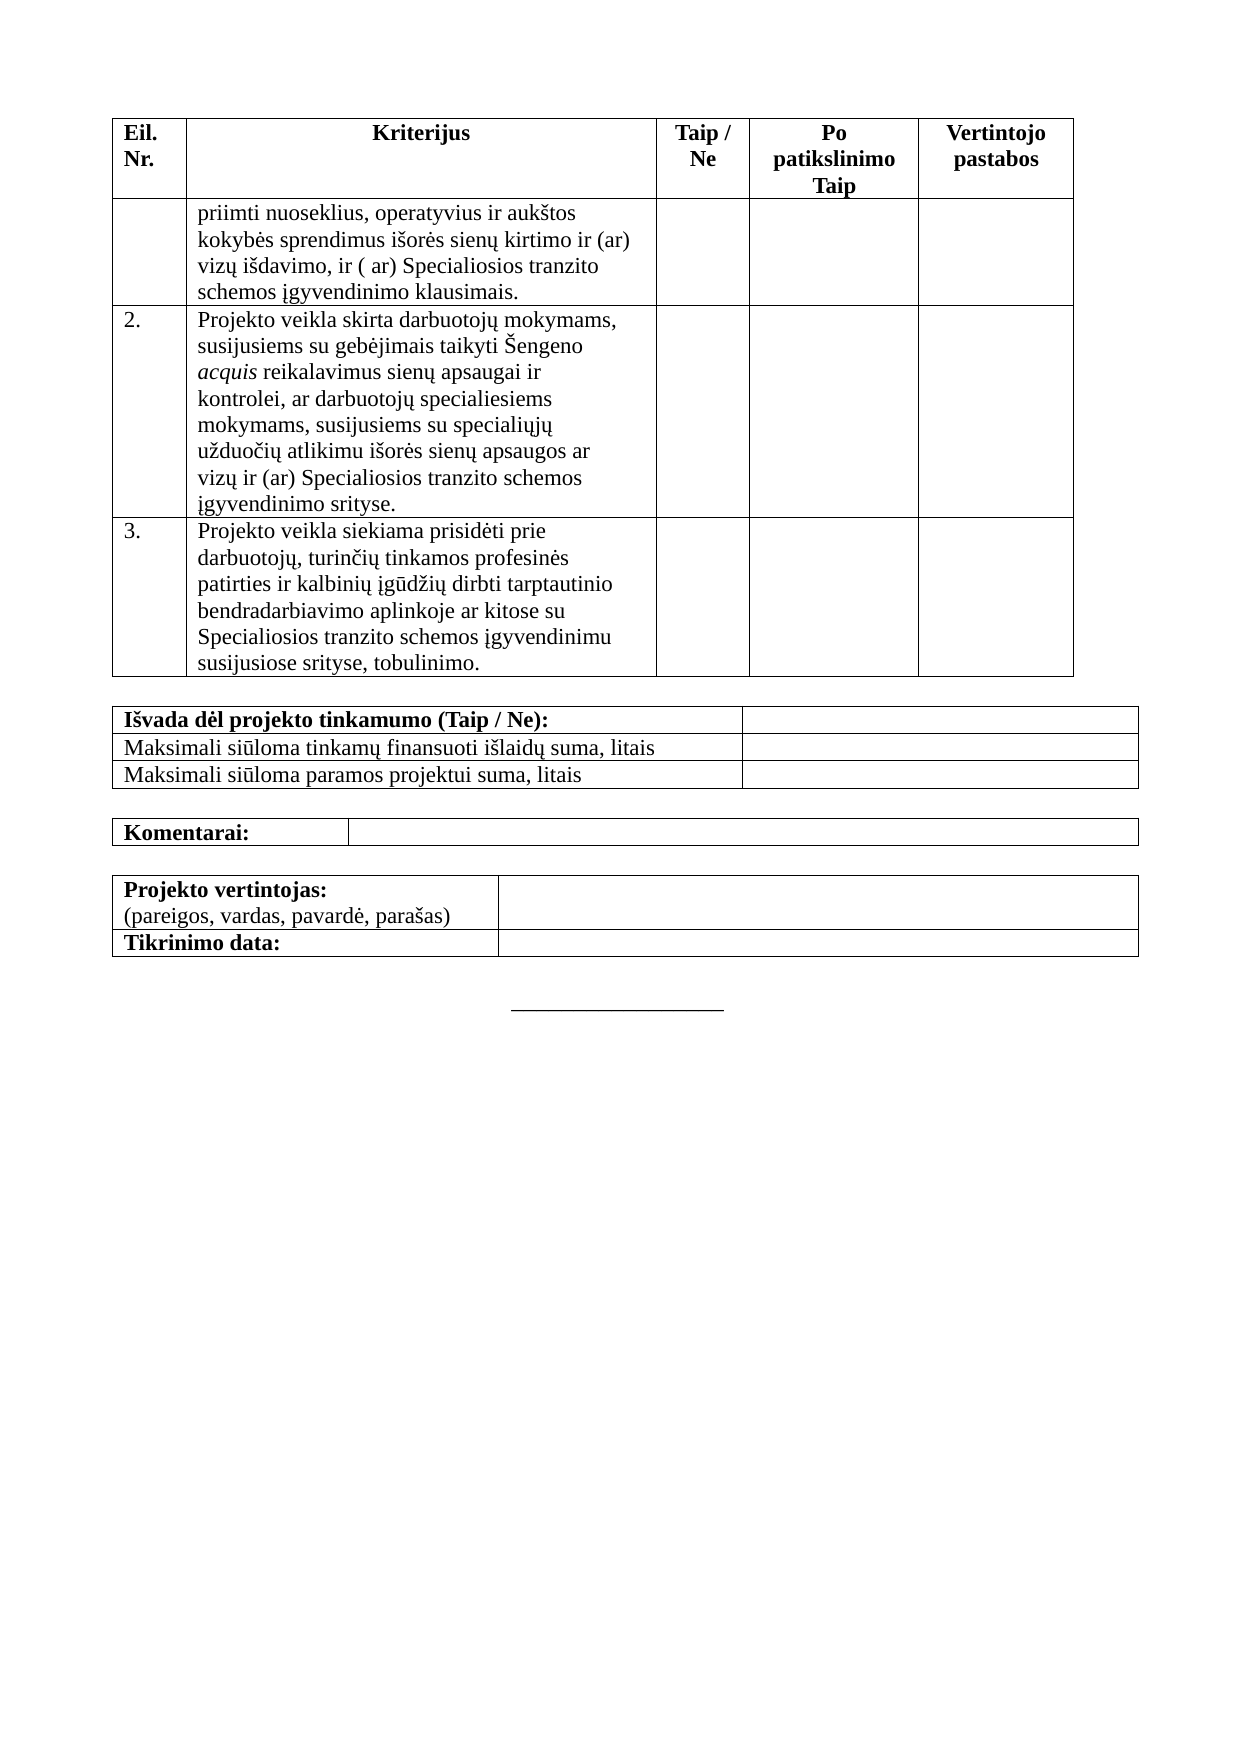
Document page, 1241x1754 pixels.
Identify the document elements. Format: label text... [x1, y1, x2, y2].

table_cell [919, 199, 1073, 305]
table_cell [657, 518, 749, 676]
table_header [499, 876, 1138, 928]
table_header Vertintojo pastabos [919, 119, 1073, 198]
table_cell 2. [113, 306, 186, 517]
table_cell [113, 199, 186, 305]
table_cell Projekto veikla skirta darbuotojų mokymams, susijusiems su gebėjimais taikyti Šengeno acquis reikalavimus sienų apsaugai ir kontrolei, ar darbuotojų specialiesiems mokymams, susijusiems su specialiųjų užduočių atlikimu išorės sienų apsaugos ar vizų ir (ar) Specialiosios tranzito schemos įgyvendinimo srityse. [187, 306, 656, 517]
text _________________ [112, 986, 1122, 1014]
table_header Komentarai: [113, 819, 348, 845]
table_cell [919, 306, 1073, 517]
table_cell [743, 761, 1138, 788]
table_cell [750, 306, 918, 517]
table_header Kriterijus [187, 119, 656, 198]
table_cell [750, 199, 918, 305]
table_cell [657, 306, 749, 517]
table_cell 3. [113, 518, 186, 676]
table_cell Maksimali siūloma tinkamų finansuoti išlaidų suma, litais [113, 734, 742, 760]
table_cell Tikrinimo data: [113, 930, 498, 956]
table_cell priimti nuoseklius, operatyvius ir aukštos kokybės sprendimus išorės sienų kirtimo ir (ar) vizų išdavimo, ir ( ar) Specialiosios tranzito schemos įgyvendinimo klausimais. [187, 199, 656, 305]
table_header [349, 819, 1138, 845]
table_cell [919, 518, 1073, 676]
table_cell Maksimali siūloma paramos projektui suma, litais [113, 761, 742, 788]
table_cell Projekto veikla siekiama prisidėti prie darbuotojų, turinčių tinkamos profesinės patirties ir kalbinių įgūdžių dirbti tarptautinio bendradarbiavimo aplinkoje ar kitose su Specialiosios tranzito schemos įgyvendinimu susijusiose srityse, tobulinimo. [187, 518, 656, 676]
table_header Eil. Nr. [113, 119, 186, 198]
table_cell [750, 518, 918, 676]
table_header Projekto vertintojas: (pareigos, vardas, pavardė, parašas) [113, 876, 498, 928]
table_header [743, 707, 1138, 733]
table_cell [657, 199, 749, 305]
table_cell [743, 734, 1138, 760]
table_header Išvada dėl projekto tinkamumo (Taip / Ne): [113, 707, 742, 733]
table_cell [499, 930, 1138, 956]
table_header Po patikslinimo Taip [750, 119, 918, 198]
table_header Taip / Ne [657, 119, 749, 198]
